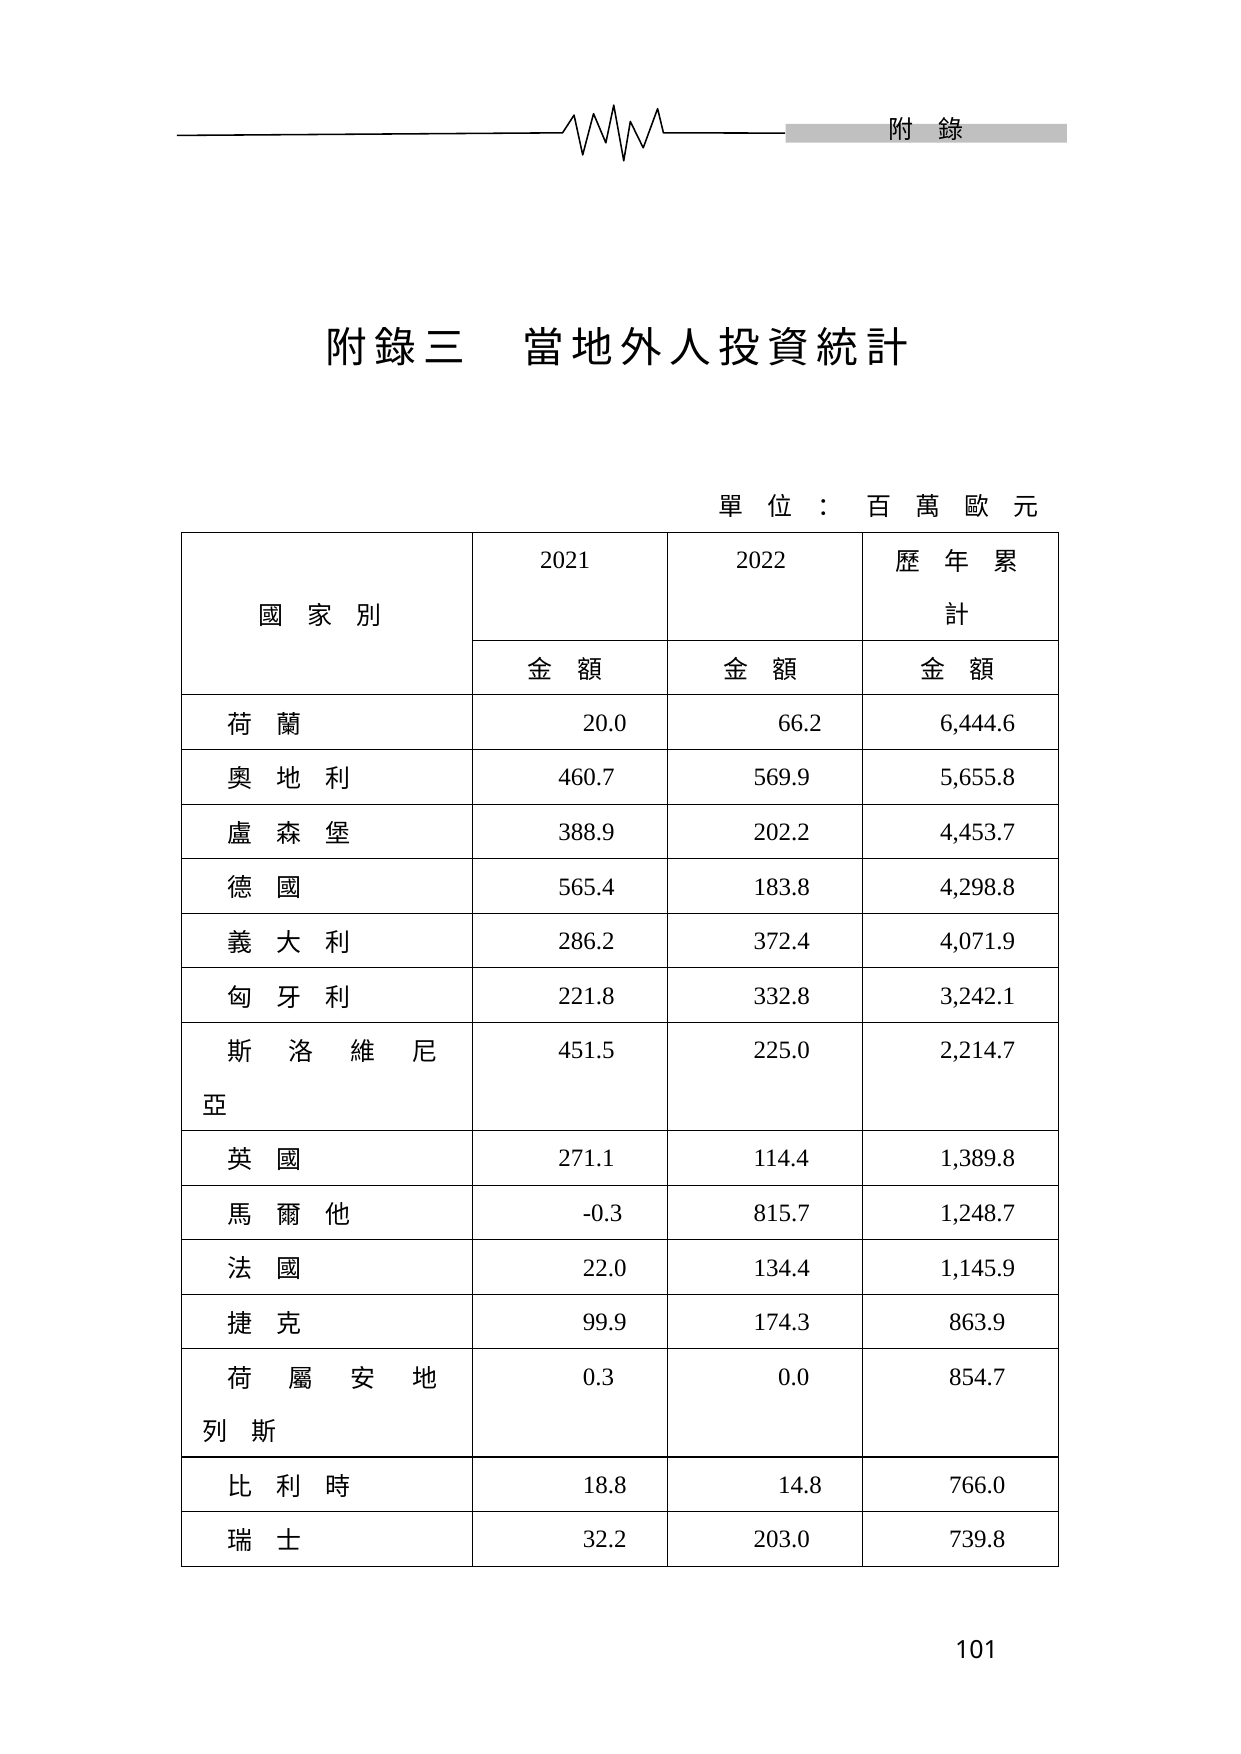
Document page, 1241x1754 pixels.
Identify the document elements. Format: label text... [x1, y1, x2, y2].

table_cell 286.2 [473, 914, 667, 967]
table_cell 1,145.9 [863, 1240, 1058, 1294]
table_cell 221.8 [473, 968, 667, 1022]
table_cell 盧森堡 [182, 805, 472, 858]
table_cell 馬爾他 [182, 1186, 472, 1239]
table_cell 20.0 [473, 695, 667, 749]
table_cell 1,248.7 [863, 1186, 1058, 1239]
table_cell -0.3 [473, 1186, 667, 1239]
table_cell 99.9 [473, 1295, 667, 1348]
table_cell 183.8 [668, 859, 862, 913]
table_cell 法國 [182, 1240, 472, 1294]
table_cell 854.7 [863, 1349, 1058, 1456]
table_cell 66.2 [668, 695, 862, 749]
table_cell 0.3 [473, 1349, 667, 1456]
table_cell 332.8 [668, 968, 862, 1022]
table_cell 569.9 [668, 750, 862, 803]
table_cell 460.7 [473, 750, 667, 803]
table_cell 金額 [668, 641, 862, 694]
table_cell 4,298.8 [863, 859, 1058, 913]
table_cell 225.0 [668, 1023, 862, 1130]
table_cell 18.8 [473, 1458, 667, 1511]
table_cell 義大利 [182, 914, 472, 967]
text 單位：百萬歐元 [178, 478, 1063, 532]
table_header 2022 [668, 533, 862, 640]
table_cell 271.1 [473, 1131, 667, 1184]
table_cell 瑞士 [182, 1512, 472, 1566]
table_cell 斯洛維尼亞 [182, 1023, 472, 1130]
table_cell 金額 [863, 641, 1058, 694]
table_cell 863.9 [863, 1295, 1058, 1348]
table_cell 荷蘭 [182, 695, 472, 749]
table_cell 202.2 [668, 805, 862, 858]
table_cell 815.7 [668, 1186, 862, 1239]
table_cell 金額 [473, 641, 667, 694]
table_header 2021 [473, 533, 667, 640]
table_cell 766.0 [863, 1458, 1058, 1511]
table_cell 114.4 [668, 1131, 862, 1184]
table_cell 德國 [182, 859, 472, 913]
table_cell 372.4 [668, 914, 862, 967]
table_cell 5,655.8 [863, 750, 1058, 803]
table_cell 388.9 [473, 805, 667, 858]
table_cell 565.4 [473, 859, 667, 913]
table_cell 奧地利 [182, 750, 472, 803]
table_cell 荷屬安地列斯 [182, 1349, 472, 1456]
table_cell 6,444.6 [863, 695, 1058, 749]
table_cell 32.2 [473, 1512, 667, 1566]
table_cell 匈牙利 [182, 968, 472, 1022]
table_cell 3,242.1 [863, 968, 1058, 1022]
table_cell 2,214.7 [863, 1023, 1058, 1130]
table_cell 1,389.8 [863, 1131, 1058, 1184]
table_cell 4,453.7 [863, 805, 1058, 858]
table_header 歷年累計 [863, 533, 1058, 640]
table_cell 0.0 [668, 1349, 862, 1456]
table_header 國家別 [182, 533, 472, 694]
table_cell 134.4 [668, 1240, 862, 1294]
table_cell 174.3 [668, 1295, 862, 1348]
table_cell 捷克 [182, 1295, 472, 1348]
text 附錄三 當地外人投資統計 [178, 291, 1063, 398]
table_cell 203.0 [668, 1512, 862, 1566]
table_cell 比利時 [182, 1458, 472, 1511]
table_cell 22.0 [473, 1240, 667, 1294]
table_cell 英國 [182, 1131, 472, 1184]
table_cell 4,071.9 [863, 914, 1058, 967]
table_cell 739.8 [863, 1512, 1058, 1566]
table_cell 451.5 [473, 1023, 667, 1130]
table_cell 14.8 [668, 1458, 862, 1511]
